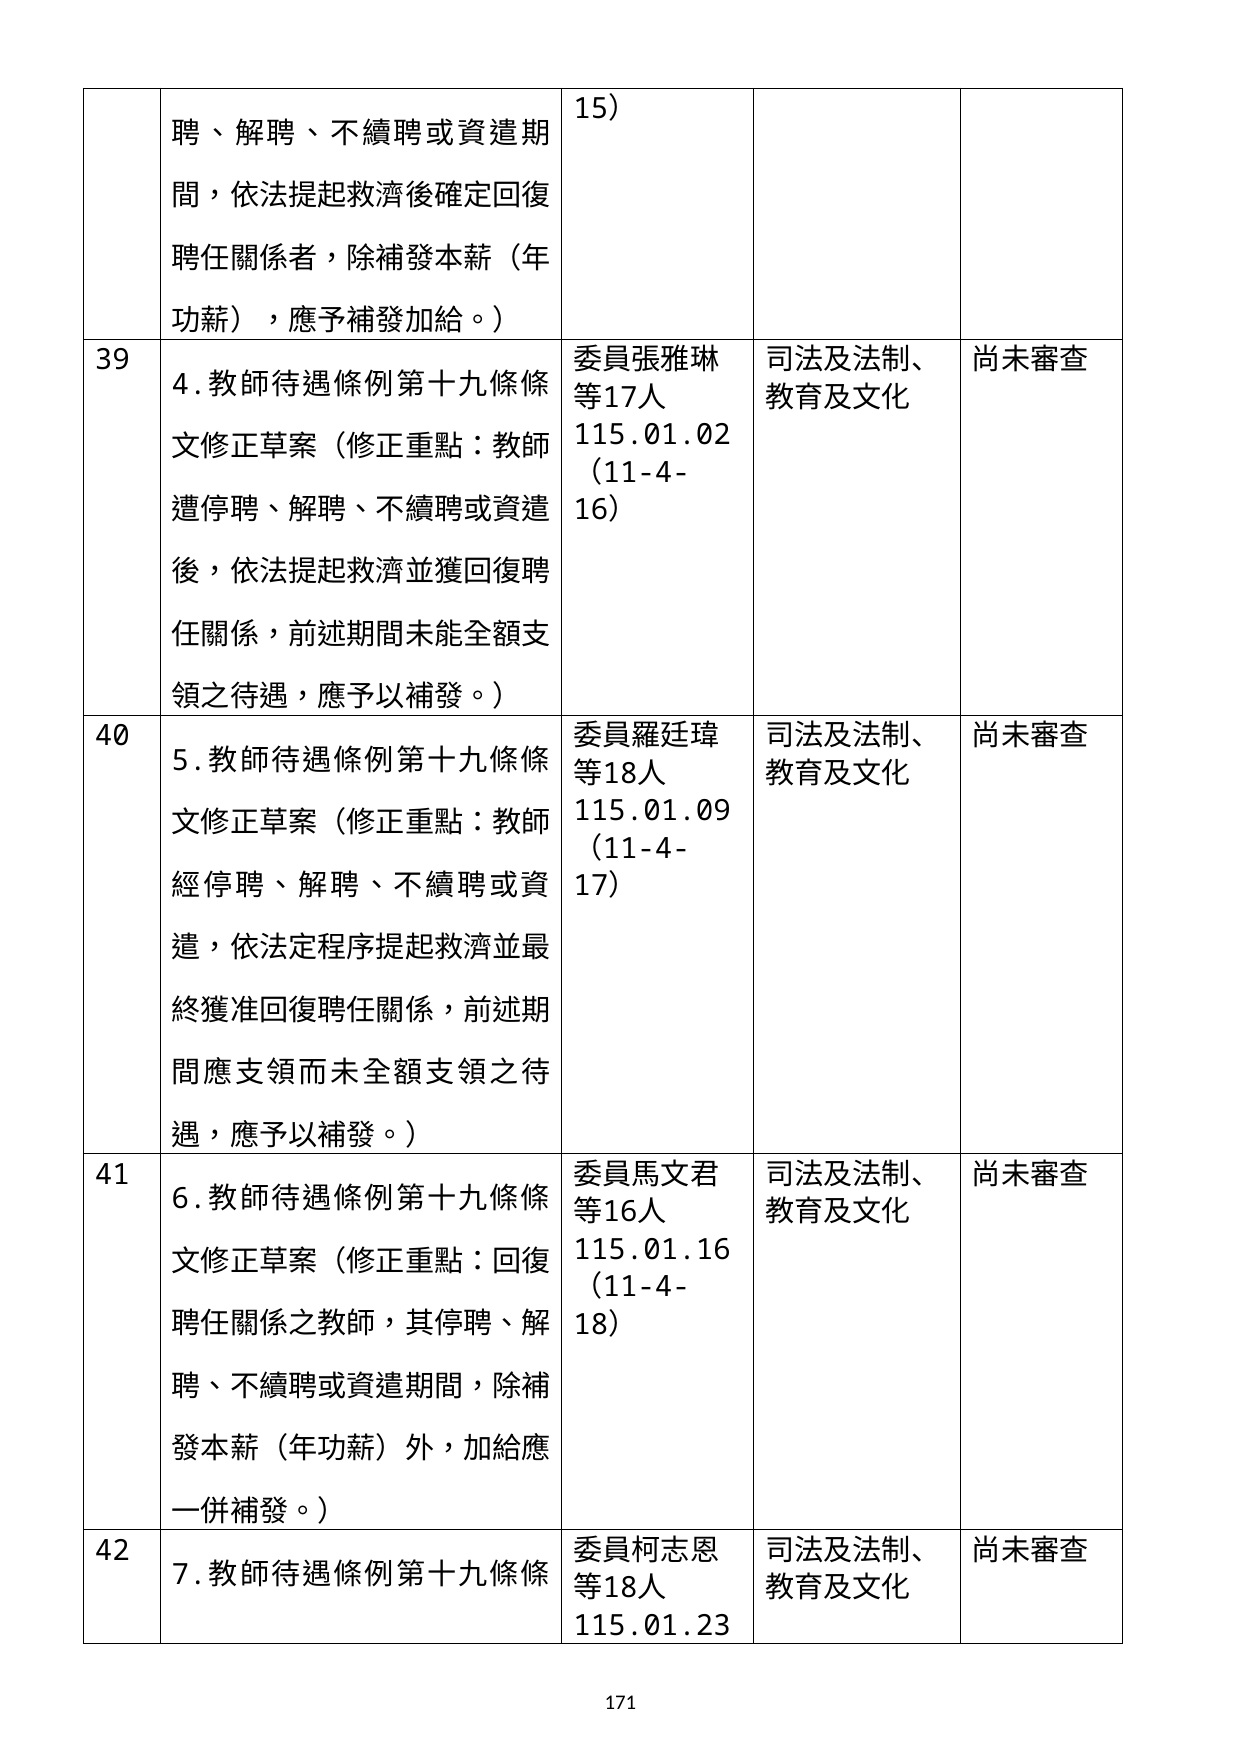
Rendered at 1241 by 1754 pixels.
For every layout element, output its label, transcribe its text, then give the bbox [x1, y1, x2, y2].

table_cell [84, 89, 160, 339]
table_cell 委員羅廷瑋 等18人 115.01.09 （11-4-17） [562, 716, 753, 1153]
table_cell 委員柯志恩 等18人 115.01.23 [562, 1530, 753, 1643]
table_cell 委員張雅琳 等17人 115.01.02 （11-4-16） [562, 340, 753, 715]
table_cell 4.教師待遇條例第十九條條文修正草案（修正重點：教師遭停聘、解聘、不續聘或資遣後，依法提起救濟並獲回復聘任關係，前述期間未能全額支領之待遇，應予以補發。） [161, 340, 561, 715]
table_cell 41 [84, 1154, 160, 1529]
table_cell 司法及法制、教育及文化 [754, 340, 960, 715]
table_cell 尚未審查 [961, 716, 1122, 1153]
table_cell 聘、解聘、不續聘或資遣期間，依法提起救濟後確定回復聘任關係者，除補發本薪（年功薪），應予補發加給。） [161, 89, 561, 339]
table_cell 40 [84, 716, 160, 1153]
table_cell 委員馬文君 等16人 115.01.16 （11-4-18） [562, 1154, 753, 1529]
table_cell 司法及法制、教育及文化 [754, 1530, 960, 1643]
table_cell 尚未審查 [961, 340, 1122, 715]
table_cell 7.教師待遇條例第十九條條 [161, 1530, 561, 1643]
table_cell 39 [84, 340, 160, 715]
table_cell 15） [562, 89, 753, 339]
table_cell [754, 89, 960, 339]
table_cell [961, 89, 1122, 339]
table_cell 尚未審查 [961, 1530, 1122, 1643]
table_cell 司法及法制、教育及文化 [754, 1154, 960, 1529]
table_cell 5.教師待遇條例第十九條條文修正草案（修正重點：教師經停聘、解聘、不續聘或資遣，依法定程序提起救濟並最終獲准回復聘任關係，前述期間應支領而未全額支領之待遇，應予以補發。） [161, 716, 561, 1153]
table_cell 司法及法制、教育及文化 [754, 716, 960, 1153]
table_cell 42 [84, 1530, 160, 1643]
table_cell 6.教師待遇條例第十九條條文修正草案（修正重點：回復聘任關係之教師，其停聘、解聘、不續聘或資遣期間，除補發本薪（年功薪）外，加給應一併補發。） [161, 1154, 561, 1529]
table_cell 尚未審查 [961, 1154, 1122, 1529]
